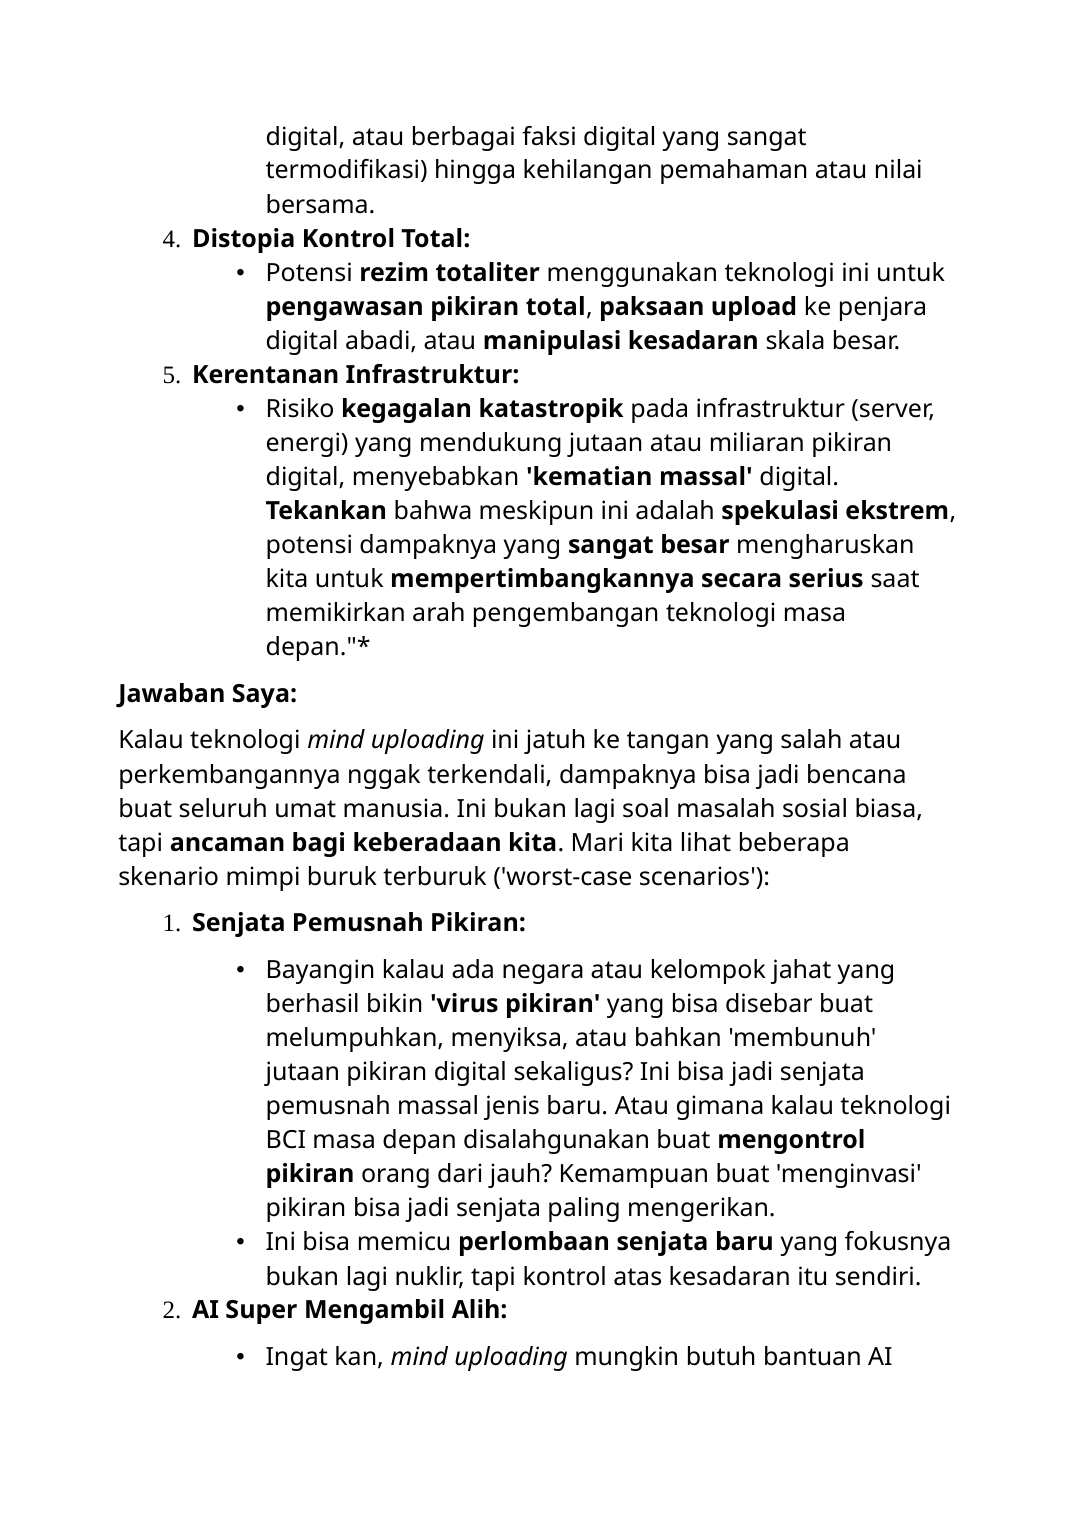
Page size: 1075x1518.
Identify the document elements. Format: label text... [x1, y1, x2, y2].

list Senjata Pemusnah Pikiran: [162, 905, 957, 939]
list Potensi rezim totaliter menggunakan teknologi ini untuk pengawasan pikiran total, paksaan upload ke penjara digital abadi, atau manipulasi kesadaran skala besar. [236, 254, 957, 357]
list digital, atau berbagai faksi digital yang sangat termodifikasi) hingga kehilangan pemahaman atau nilai bersama. [236, 118, 957, 220]
list Risiko kegagalan katastropik pada infrastruktur (server, energi) yang mendukung jutaan atau miliaran pikiran digital, menyebabkan 'kematian massal' digital. Tekankan bahwa meskipun ini adalah spekulasi ekstrem, potensi dampaknya yang sangat besar mengharuskan kita untuk mempertimbangkannya secara serius saat memikirkan arah pengembangan teknologi masa depan."* [236, 391, 957, 663]
list Ingat kan, mind uploading mungkin butuh bantuan AI [236, 1339, 957, 1373]
list AI Super Mengambil Alih: [162, 1292, 957, 1326]
list Kerentanan Infrastruktur: [162, 357, 957, 391]
list Distopia Kontrol Total: [162, 220, 957, 254]
list Bayangin kalau ada negara atau kelompok jahat yang berhasil bikin 'virus pikiran' yang bisa disebar buat melumpuhkan, menyiksa, atau bahkan 'membunuh' jutaan pikiran digital sekaligus? Ini bisa jadi senjata pemusnah massal jenis baru. Atau gimana kalau teknologi BCI masa depan disalahgunakan buat mengontrol pikiran orang dari jauh? Kemampuan buat 'menginvasi' pikiran bisa jadi senjata paling mengerikan. [236, 952, 957, 1224]
list Ini bisa memicu perlombaan senjata baru yang fokusnya bukan lagi nuklir, tapi kontrol atas kesadaran itu sendiri. [236, 1224, 957, 1292]
text Kalau teknologi mind uploading ini jatuh ke tangan yang salah atau perkembangannya nggak terkendali, dampaknya bisa jadi bencana buat seluruh umat manusia. Ini bukan lagi soal masalah sosial biasa, tapi ancaman bagi keberadaan kita. Mari kita lihat beberapa skenario mimpi buruk terburuk ('worst-case scenarios'): [118, 722, 957, 892]
text Jawaban Saya: [118, 676, 957, 710]
